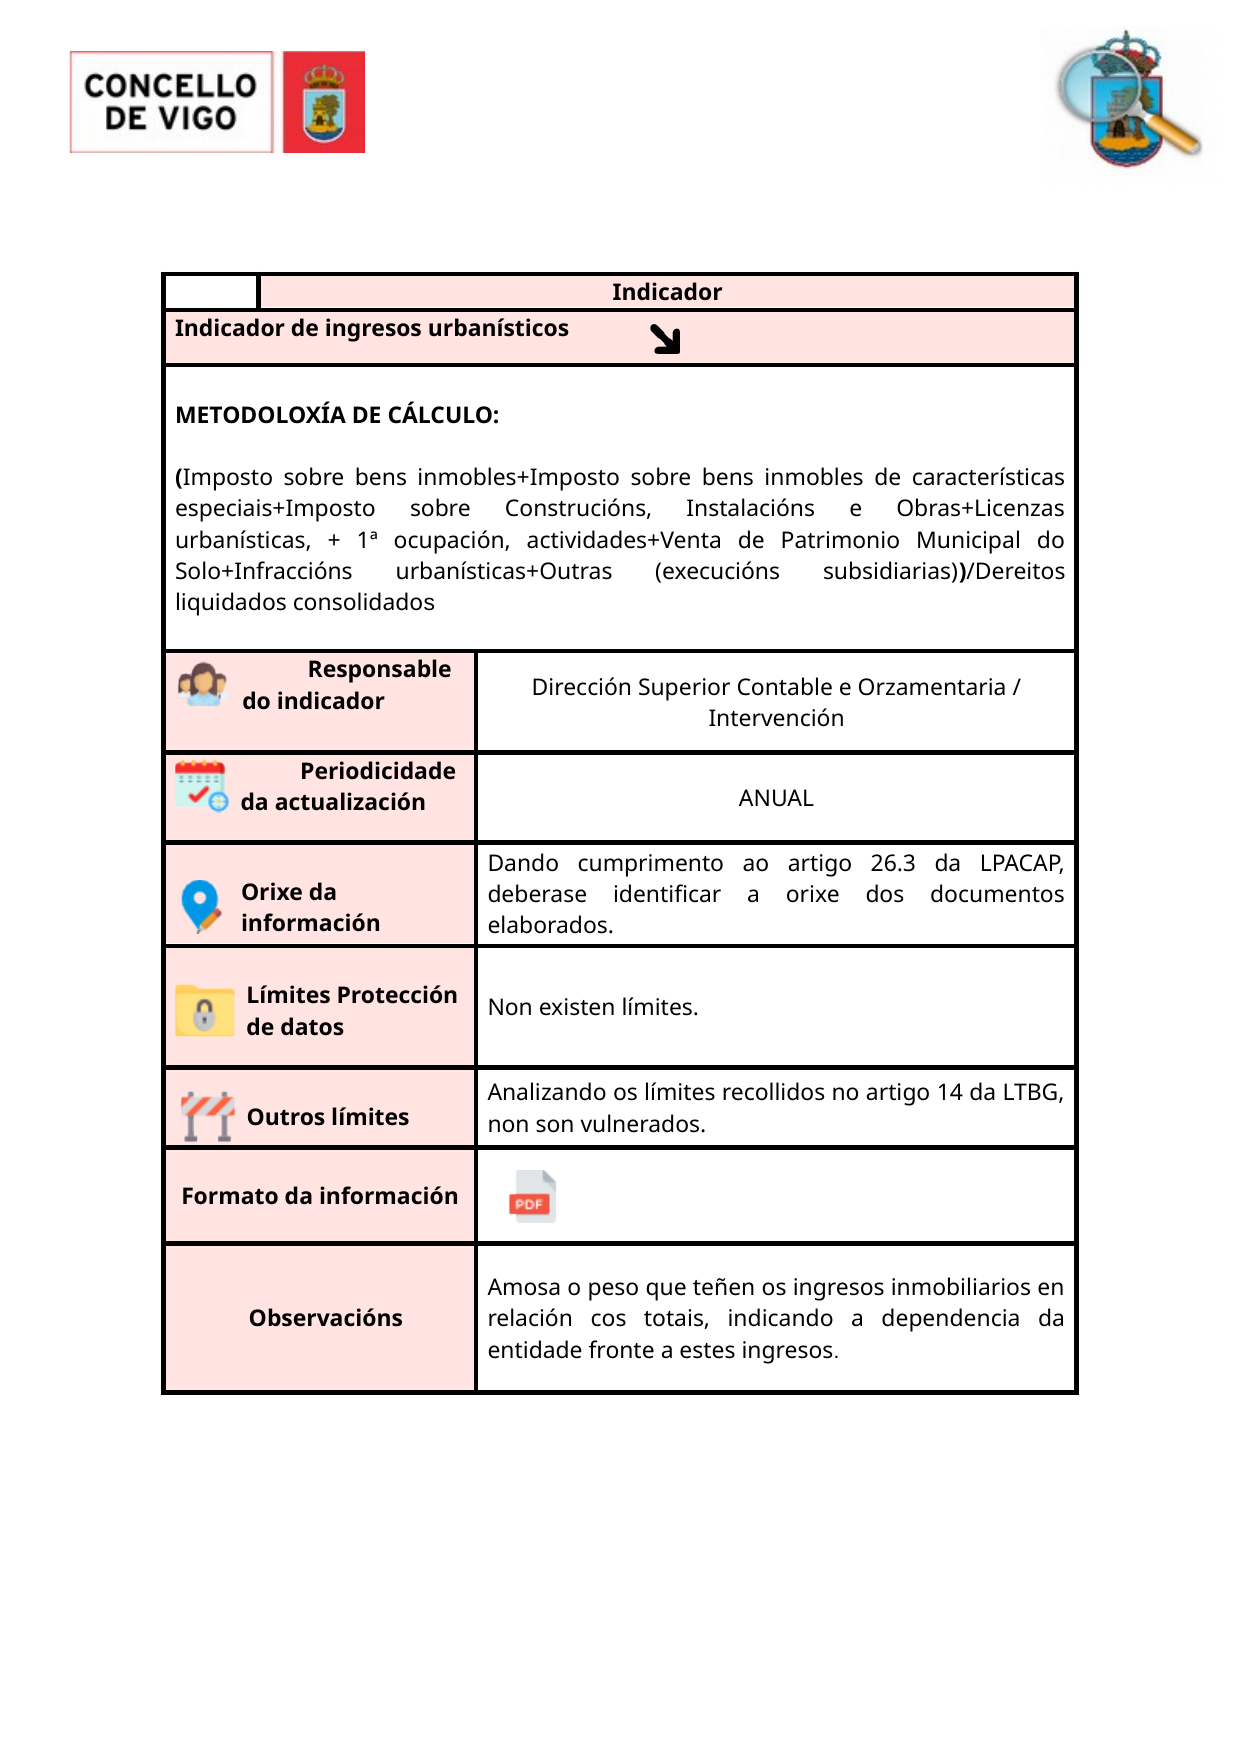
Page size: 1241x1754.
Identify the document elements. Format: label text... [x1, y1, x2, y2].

picture [175, 759, 229, 813]
table_cell Observacións [166, 1246, 474, 1390]
table_cell Límites Protección de datos [166, 948, 474, 1065]
table_cell Periodicidade da actualización [166, 755, 474, 840]
table_cell Dando cumprimento ao artigo 26.3 da LPACAP, deberase identificar a orixe dos documentos elaborados. [478, 845, 1074, 943]
table_cell Responsable do indicador [166, 653, 474, 750]
picture [175, 880, 229, 934]
table_cell Dirección Superior Contable e Orzamentaria / Intervención [478, 653, 1074, 750]
table_cell [478, 1150, 1074, 1241]
picture [69, 51, 365, 153]
table_cell Formato da información [166, 1150, 474, 1241]
table_cell ANUAL [478, 755, 1074, 840]
table_cell METODOLOXÍA DE CÁLCULO: (Imposto sobre bens inmobles+Imposto sobre bens inmobles de características especiais+Imposto sobre Construcións, Instalacións e Obras+Licenzas urbanísticas, + 1ª ocupación, actividades+Venta de Patrimonio Municipal do Solo+Infraccións urbanísticas+Outras (execucións subsidiarias))/Dereitos liquidados consolidados [166, 367, 1074, 649]
picture [181, 1090, 235, 1144]
table_cell Amosa o peso que teñen os ingresos inmobiliarios en relación cos totais, indicando a dependencia da entidade fronte a estes ingresos. [478, 1246, 1074, 1390]
table_cell Analizando os límites recollidos no artigo 14 da LTBG, non son vulnerados. [478, 1070, 1074, 1145]
table_header Indicador [261, 276, 1074, 307]
table_cell Orixe da información [166, 845, 474, 943]
picture [506, 1170, 560, 1223]
picture [177, 658, 231, 712]
picture [193, 892, 207, 904]
table_header [166, 276, 256, 307]
picture [1040, 26, 1218, 186]
table_cell Outros límites [166, 1070, 474, 1145]
picture [650, 324, 680, 354]
picture [175, 982, 235, 1041]
table_cell Non existen límites. [478, 948, 1074, 1065]
table_cell Indicador de ingresos urbanísticos [166, 312, 1074, 363]
